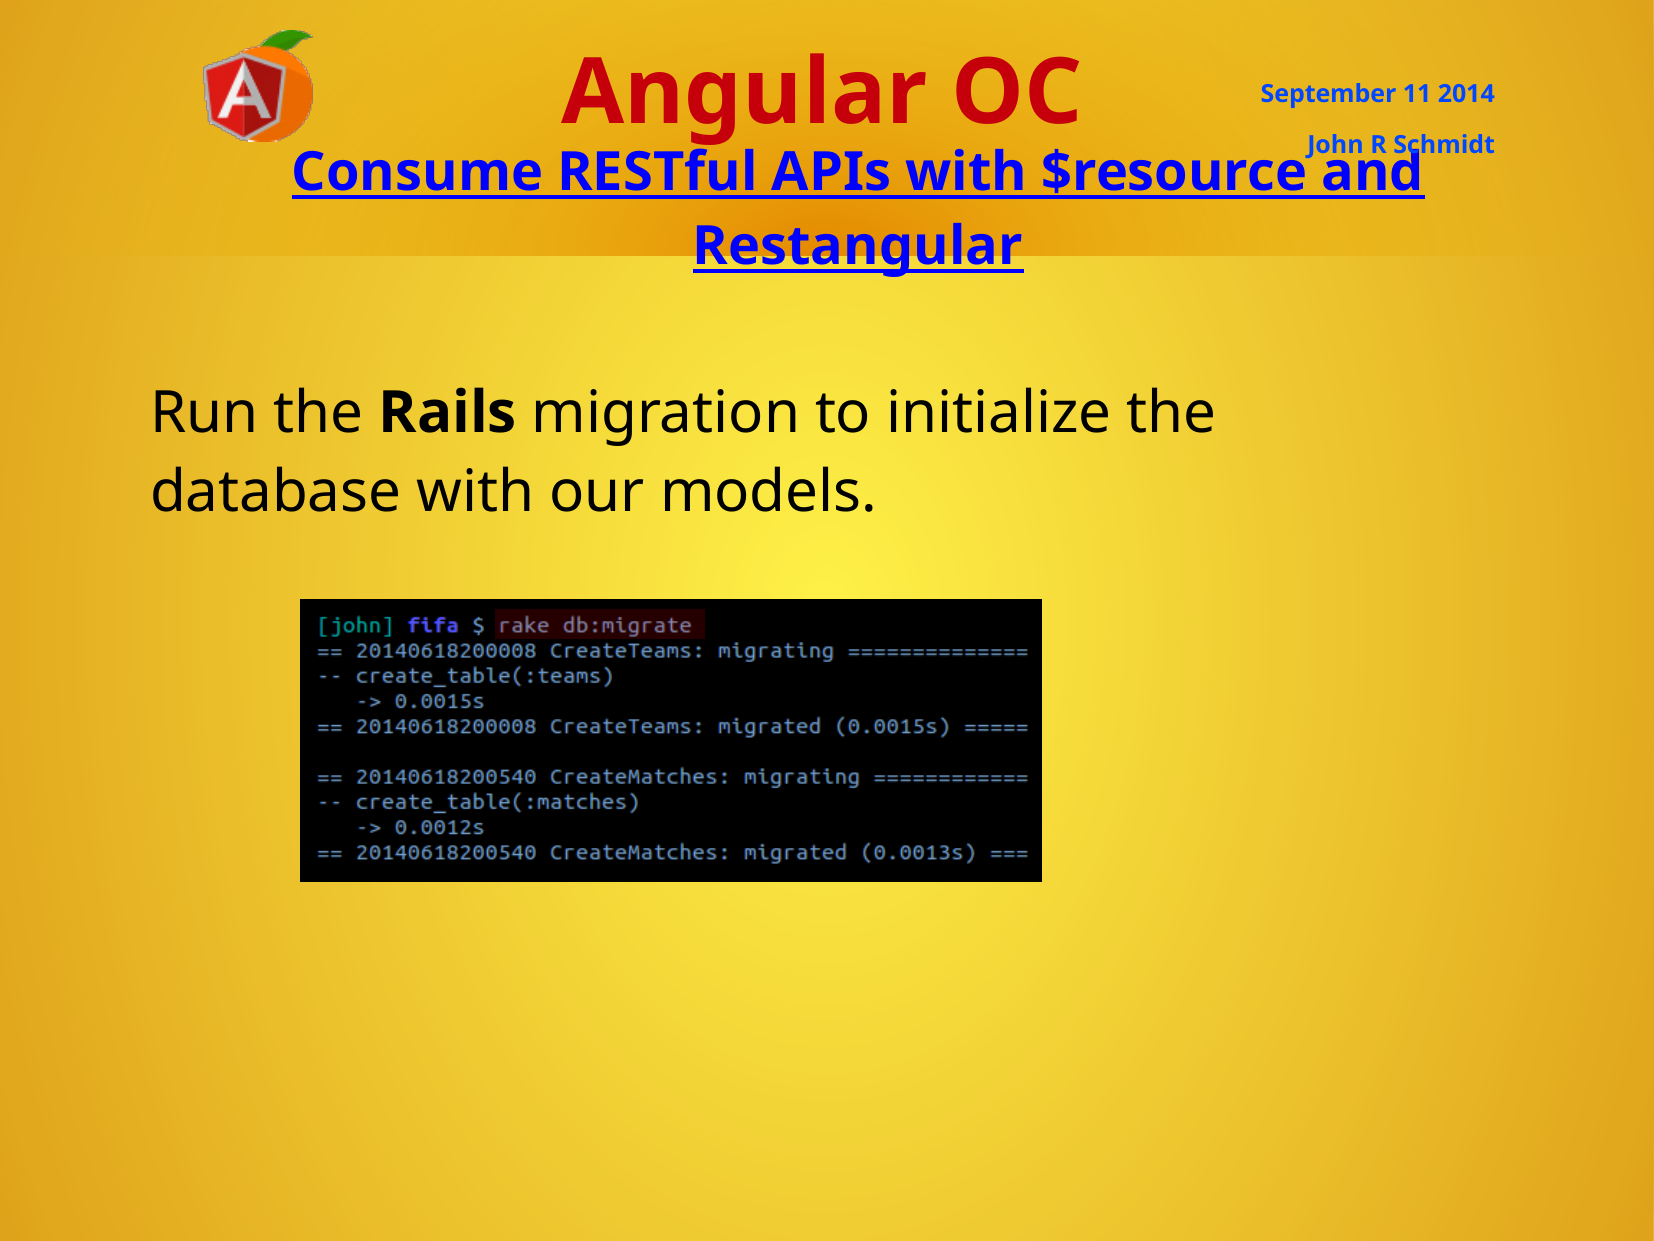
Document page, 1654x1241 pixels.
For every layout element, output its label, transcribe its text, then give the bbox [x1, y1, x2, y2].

subtitle Run the Rails migration to initialize the database with our models. [150, 374, 1441, 526]
text_box September 11 2014 John R Schmidt [1200, 51, 1510, 143]
text_box Consume RESTful APIs with $resource and Restangular [150, 175, 1567, 239]
title Angular OC [560, 34, 1086, 142]
picture [300, 599, 1042, 882]
picture [202, 30, 316, 142]
